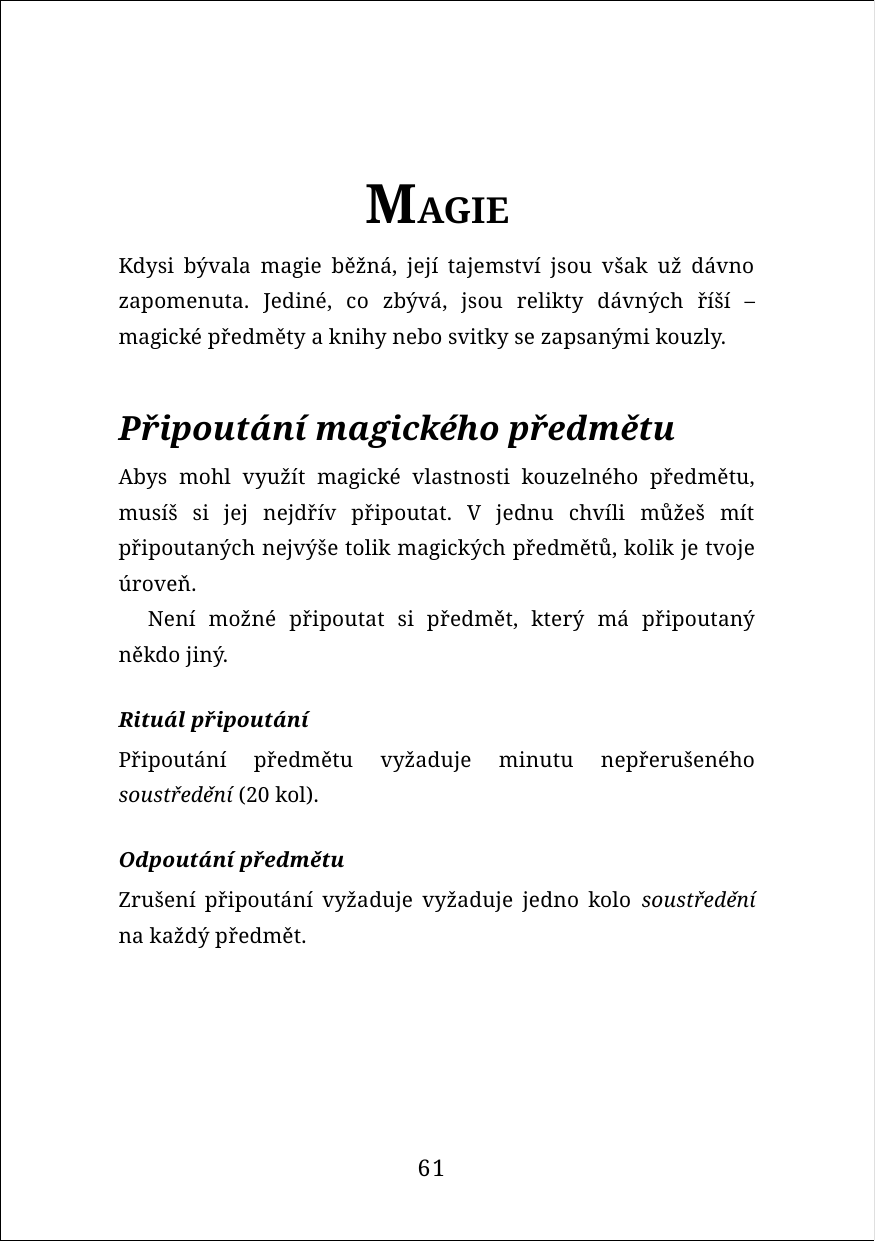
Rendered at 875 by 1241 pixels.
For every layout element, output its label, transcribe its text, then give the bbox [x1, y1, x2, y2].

subtitle Odpoutání předmětu [118, 845, 756, 874]
subtitle Magie [118, 166, 756, 239]
text Připoutání předmětu vyžaduje minutu nepřerušeného soustředění (20 kol). [118, 745, 756, 809]
text Kdysi bývala magie běžná, její tajemství jsou však už dávno zapomenuta. Jediné, co zbývá, jsou relikty dávných říší – magické předměty a knihy nebo svitky se zapsanými kouzly. [118, 251, 756, 351]
subtitle Připoutání magického předmětu [118, 405, 756, 450]
text Abys mohl využít magické vlastnosti kouzelného předmětu, musíš si jej nejdřív připoutat. V jednu chvíli můžeš mít připoutaných nejvýše tolik magických předmětů, kolik je tvoje úroveň. Není možné připoutat si předmět, který má připoutaný někdo jiný. [118, 462, 756, 668]
text Zrušení připoutání vyžaduje vyžaduje jedno kolo soustředění na každý předmět. [118, 886, 756, 949]
subtitle Rituál připoutání [118, 705, 756, 733]
